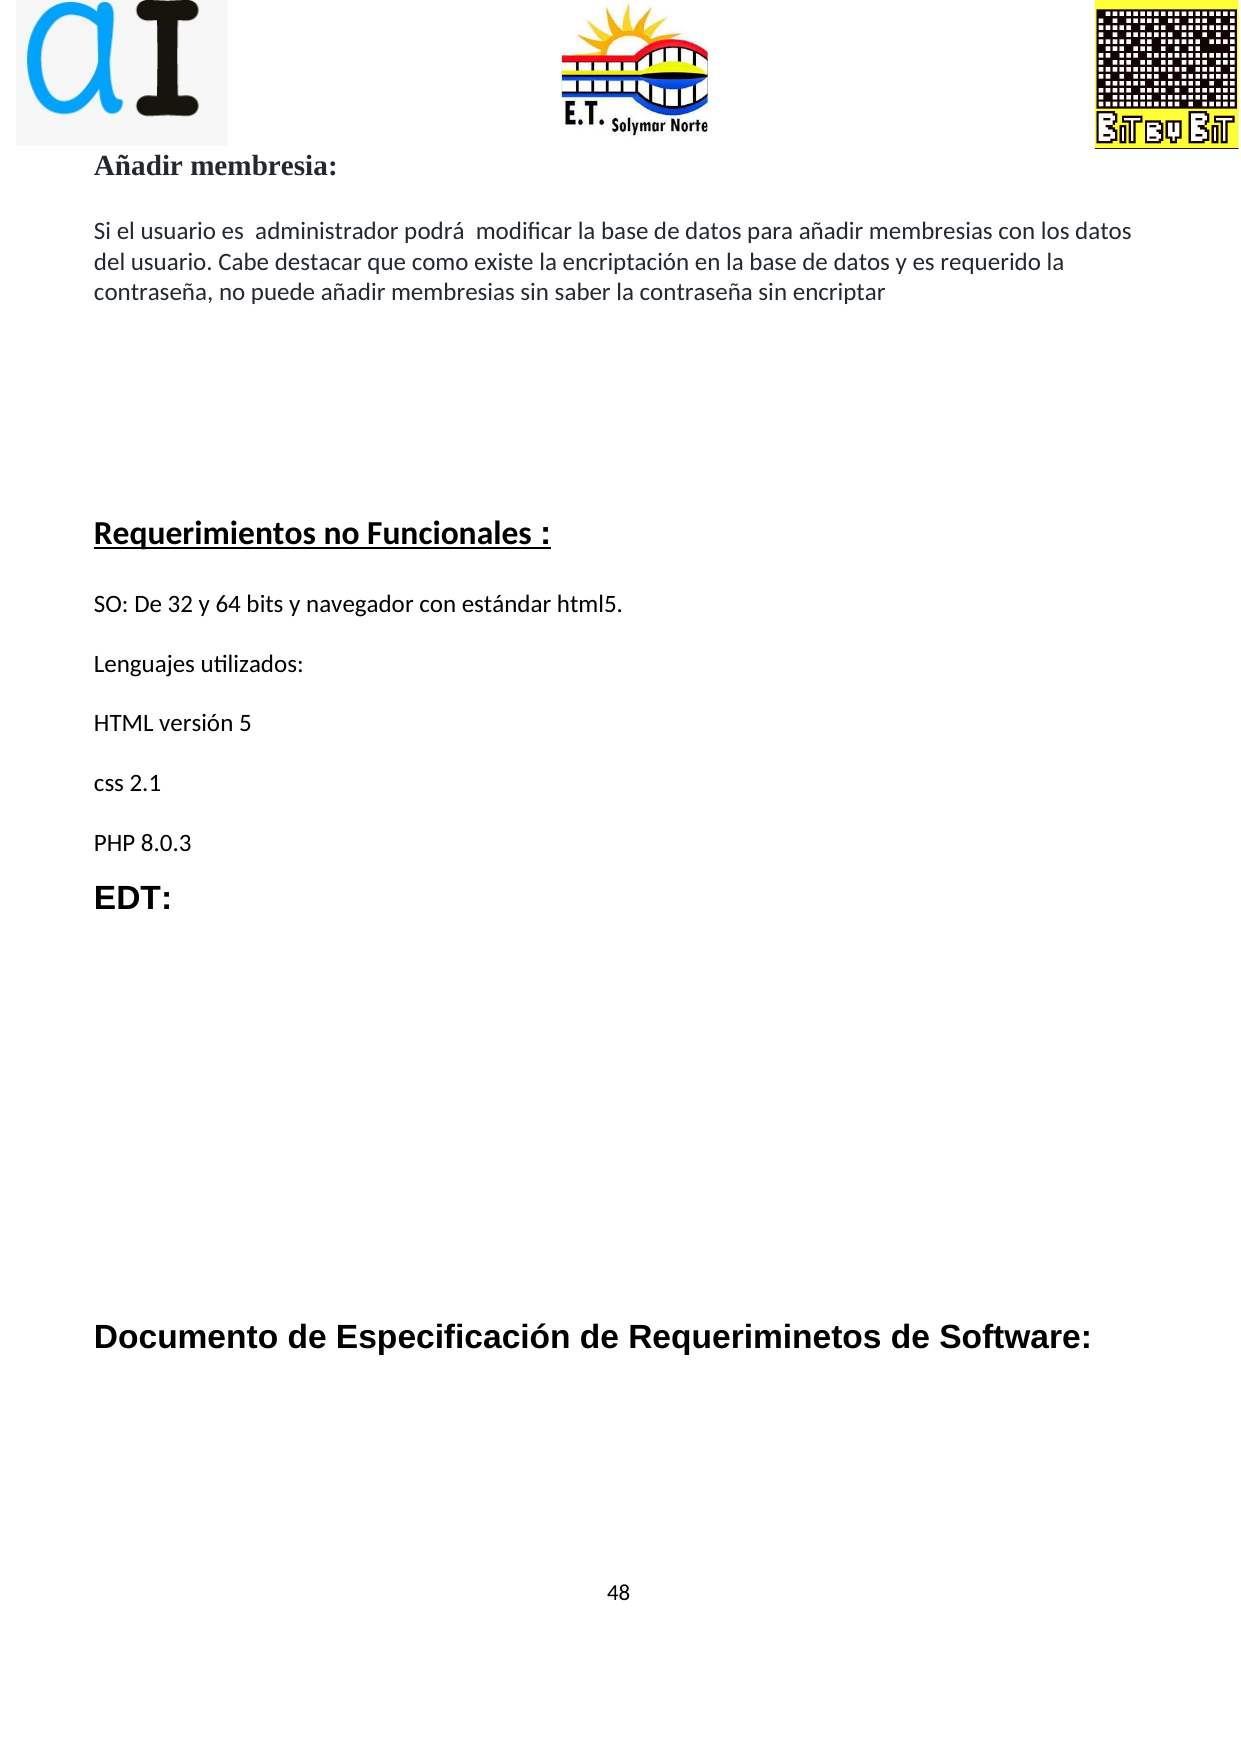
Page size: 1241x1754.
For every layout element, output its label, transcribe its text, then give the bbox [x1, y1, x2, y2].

subtitle Añadir membresia: [94, 148, 1143, 181]
subtitle EDT: [94, 878, 1143, 917]
text Lenguajes utilizados: [94, 648, 1143, 678]
text SO: De 32 y 64 bits y navegador con estándar html5. [94, 588, 1143, 618]
subtitle Documento de Especificación de Requeriminetos de Software: [94, 1316, 1143, 1355]
picture [561, 0, 708, 146]
picture [1094, 0, 1239, 149]
text css 2.1 [94, 767, 1143, 798]
text PHP 8.0.3 [94, 827, 1143, 857]
text HTML versión 5 [94, 707, 1143, 738]
picture [16, 0, 228, 146]
subtitle Requerimientos no Funcionales : [94, 512, 1143, 553]
text Si el usuario es administrador podrá modificar la base de datos para añadir membresias con los datos del usuario. Cabe destacar que como existe la encriptación en la base de datos y es requerido la contraseña, no puede añadir membresias sin saber la contraseña sin encriptar [94, 215, 1143, 307]
